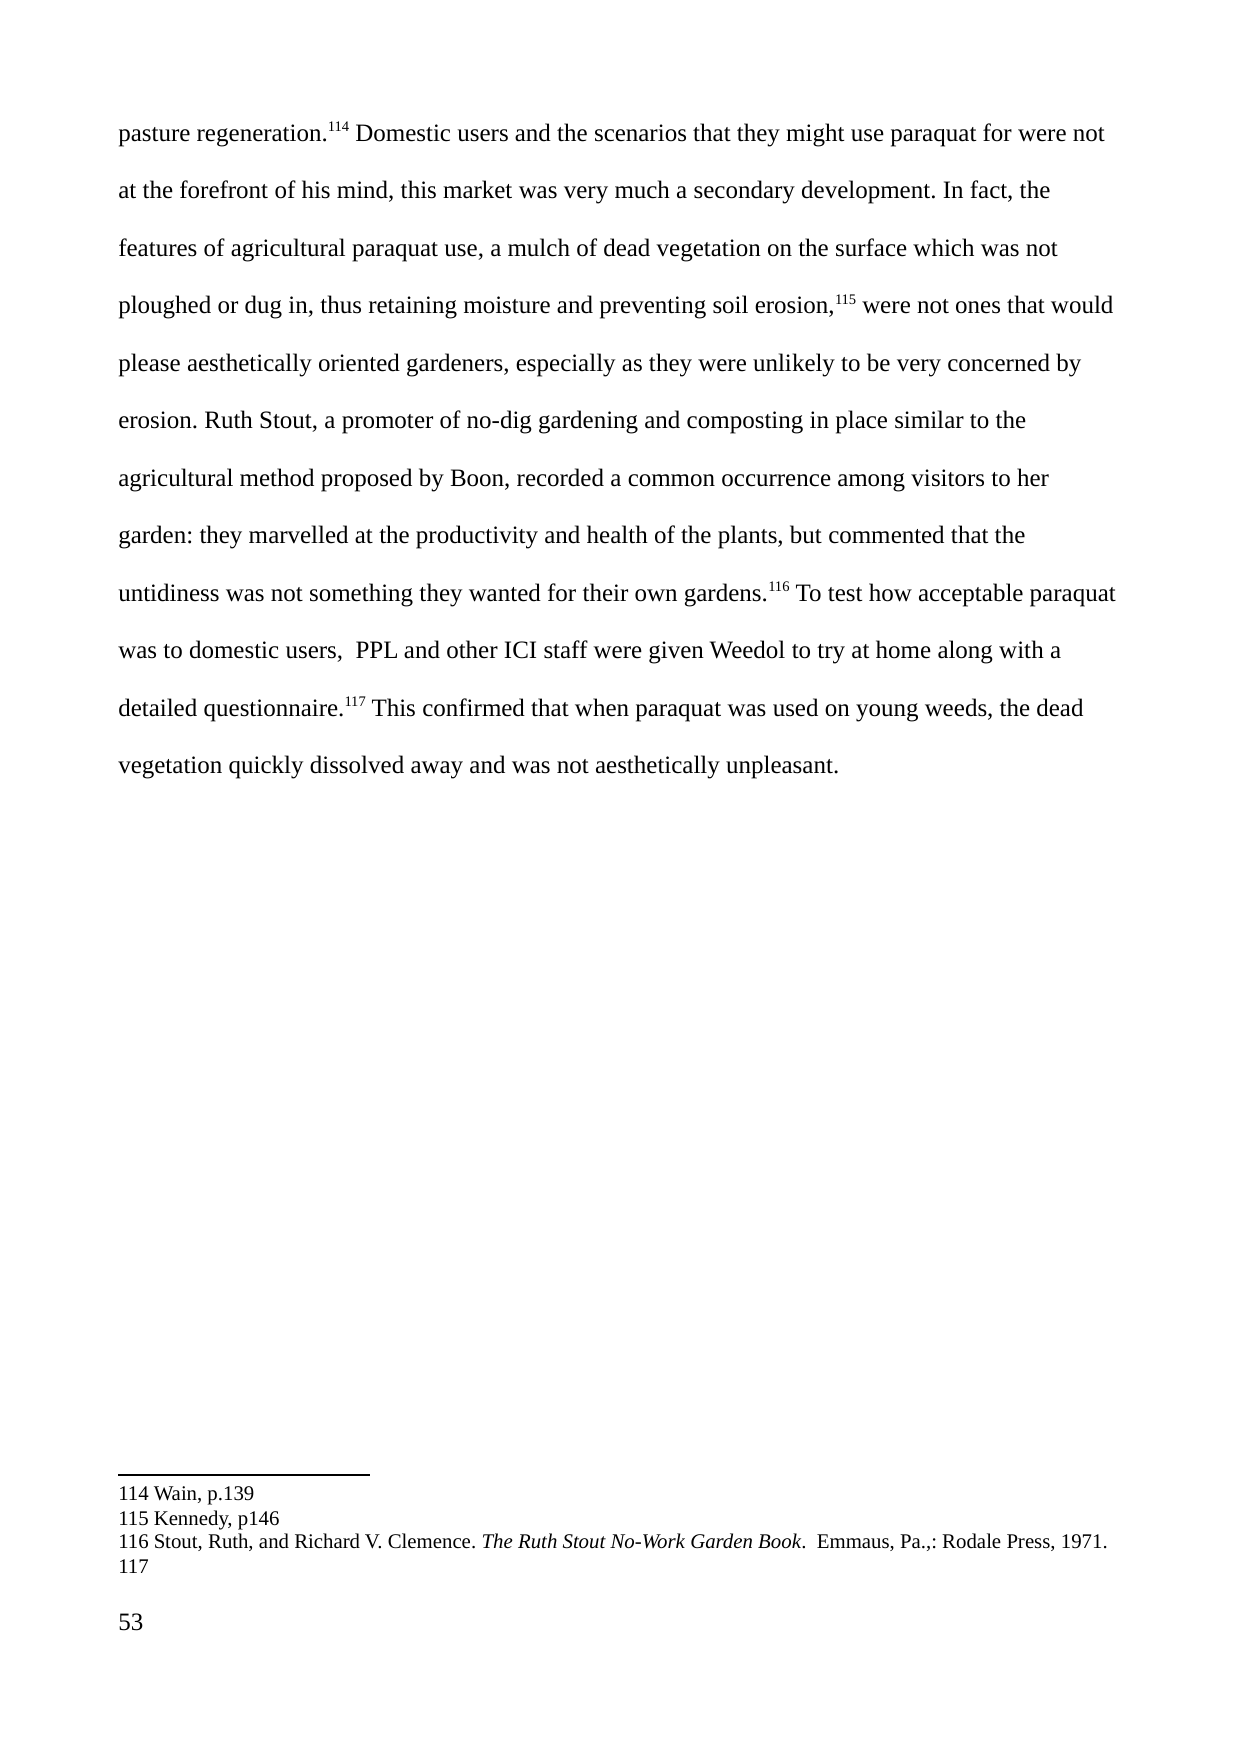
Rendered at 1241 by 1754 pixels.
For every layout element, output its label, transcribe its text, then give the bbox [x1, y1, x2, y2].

text Wain, p.139 [118, 1481, 1122, 1505]
text pasture regeneration. Domestic users and the scenarios that they might use paraquat for were not at the forefront of his mind, this market was very much a secondary development. In fact, the features of agricultural paraquat use, a mulch of dead vegetation on the surface which was not ploughed or dug in, thus retaining moisture and preventing soil erosion, were not ones that would please aesthetically oriented gardeners, especially as they were unlikely to be very concerned by erosion. Ruth Stout, a promoter of no-dig gardening and composting in place similar to the agricultural method proposed by Boon, recorded a common occurrence among visitors to her garden: they marvelled at the productivity and health of the plants, but commented that the untidiness was not something they wanted for their own gardens. To test how acceptable paraquat was to domestic users, PPL and other ICI staff were given Weedol to try at home along with a detailed questionnaire. This confirmed that when paraquat was used on young weeds, the dead vegetation quickly dissolved away and was not aesthetically unpleasant. [118, 118, 1122, 779]
text Stout, Ruth, and Richard V. Clemence. The Ruth Stout No-Work Garden Book. Emmaus, Pa.,: Rodale Press, 1971. [118, 1529, 1122, 1553]
text Kennedy, p146 [118, 1505, 1122, 1529]
